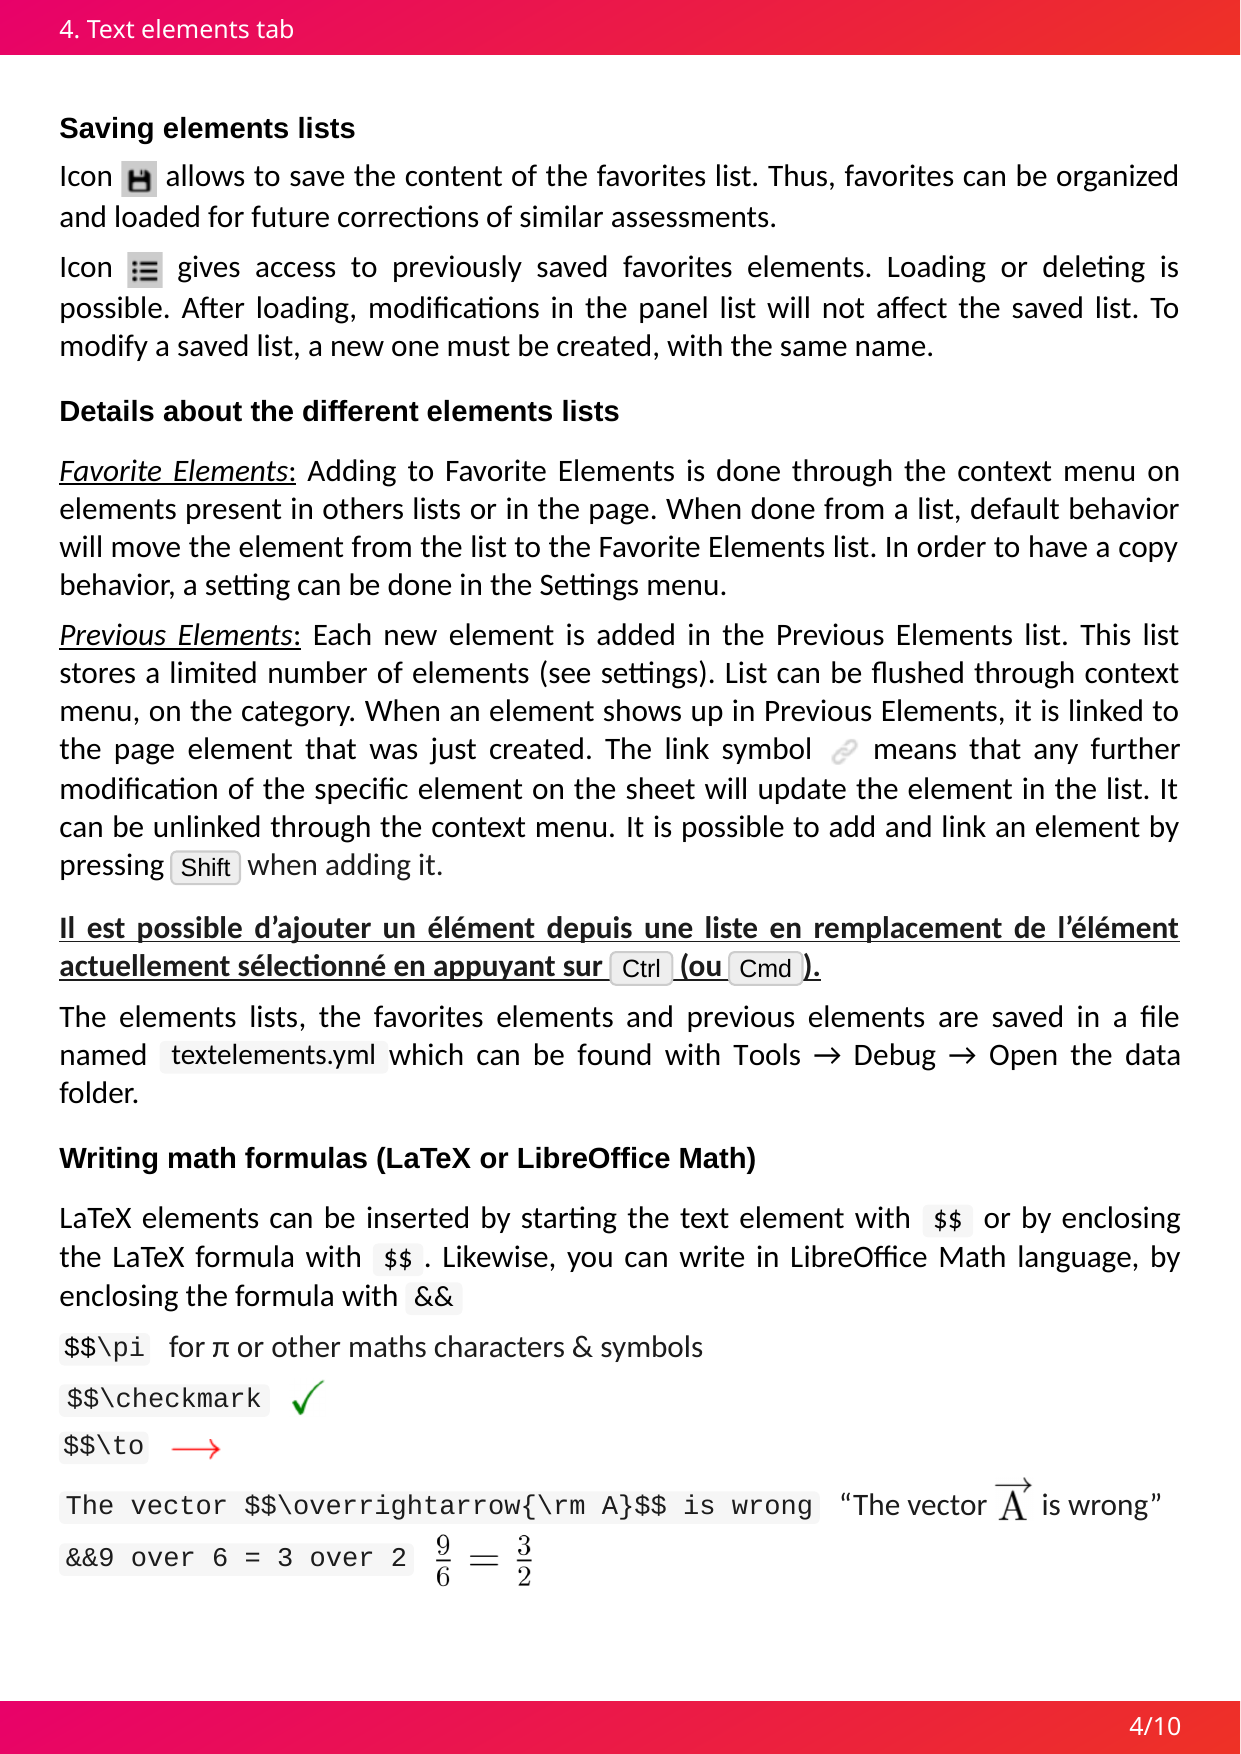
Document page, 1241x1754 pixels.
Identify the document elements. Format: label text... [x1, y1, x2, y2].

picture [121, 161, 157, 197]
picture [127, 252, 163, 288]
text Favorite Elements: Adding to Favorite Elements is done through the context menu on elements present in others lists or in the page. When done from a list, default behavior will move the element from the list to the Favorite Elements list. In order to have a copy behavior, a setting can be done in the Settings menu. [59, 451, 1181, 603]
text Icon allows to save the content of the favorites list. Thus, favorites can be organized and loaded for future corrections of similar assessments. [59, 156, 1181, 235]
subtitle Details about the different elements lists [59, 393, 1181, 427]
text “The vector is wrong” [59, 1477, 1181, 1525]
text Il est possible d’ajouter un élément depuis une liste en remplacement de l’élément actuellement sélectionné en appuyant sur (ou ). [59, 908, 1181, 985]
picture [288, 1378, 326, 1417]
picture [826, 735, 861, 769]
text Previous Elements: Each new element is added in the Previous Elements list. This list stores a limited number of elements (see settings). List can be flushed through context menu, on the category. When an element shows up in Previous Elements, it is linked to the page element that was just created. The link symbol means that any further modification of the specific element on the sheet will update the element in the list. It can be unlinked through the context menu. It is possible to add and link an element by pressing when adding it. [59, 615, 1181, 884]
subtitle Writing math formulas (LaTeX or LibreOffice Math) [59, 1141, 1181, 1175]
text LaTeX elements can be inserted by starting the text element with or by enclosing the LaTeX formula with . Likewise, you can write in LibreOffice Math language, by enclosing the formula with [59, 1198, 1181, 1315]
text The elements lists, the favorites elements and previous elements are saved in a file named which can be found with Tools → Debug → Open the data folder. [59, 997, 1181, 1112]
picture [432, 1530, 536, 1589]
text for π or other maths characters & symbols [59, 1327, 1181, 1367]
text Icon gives access to previously saved favorites elements. Loading or deleting is possible. After loading, modifications in the panel list will not affect the saved list. To modify a saved list, a new one must be created, with the same name. [59, 247, 1181, 364]
picture [994, 1477, 1035, 1521]
subtitle Saving elements lists [59, 111, 1181, 144]
picture [167, 1435, 224, 1462]
